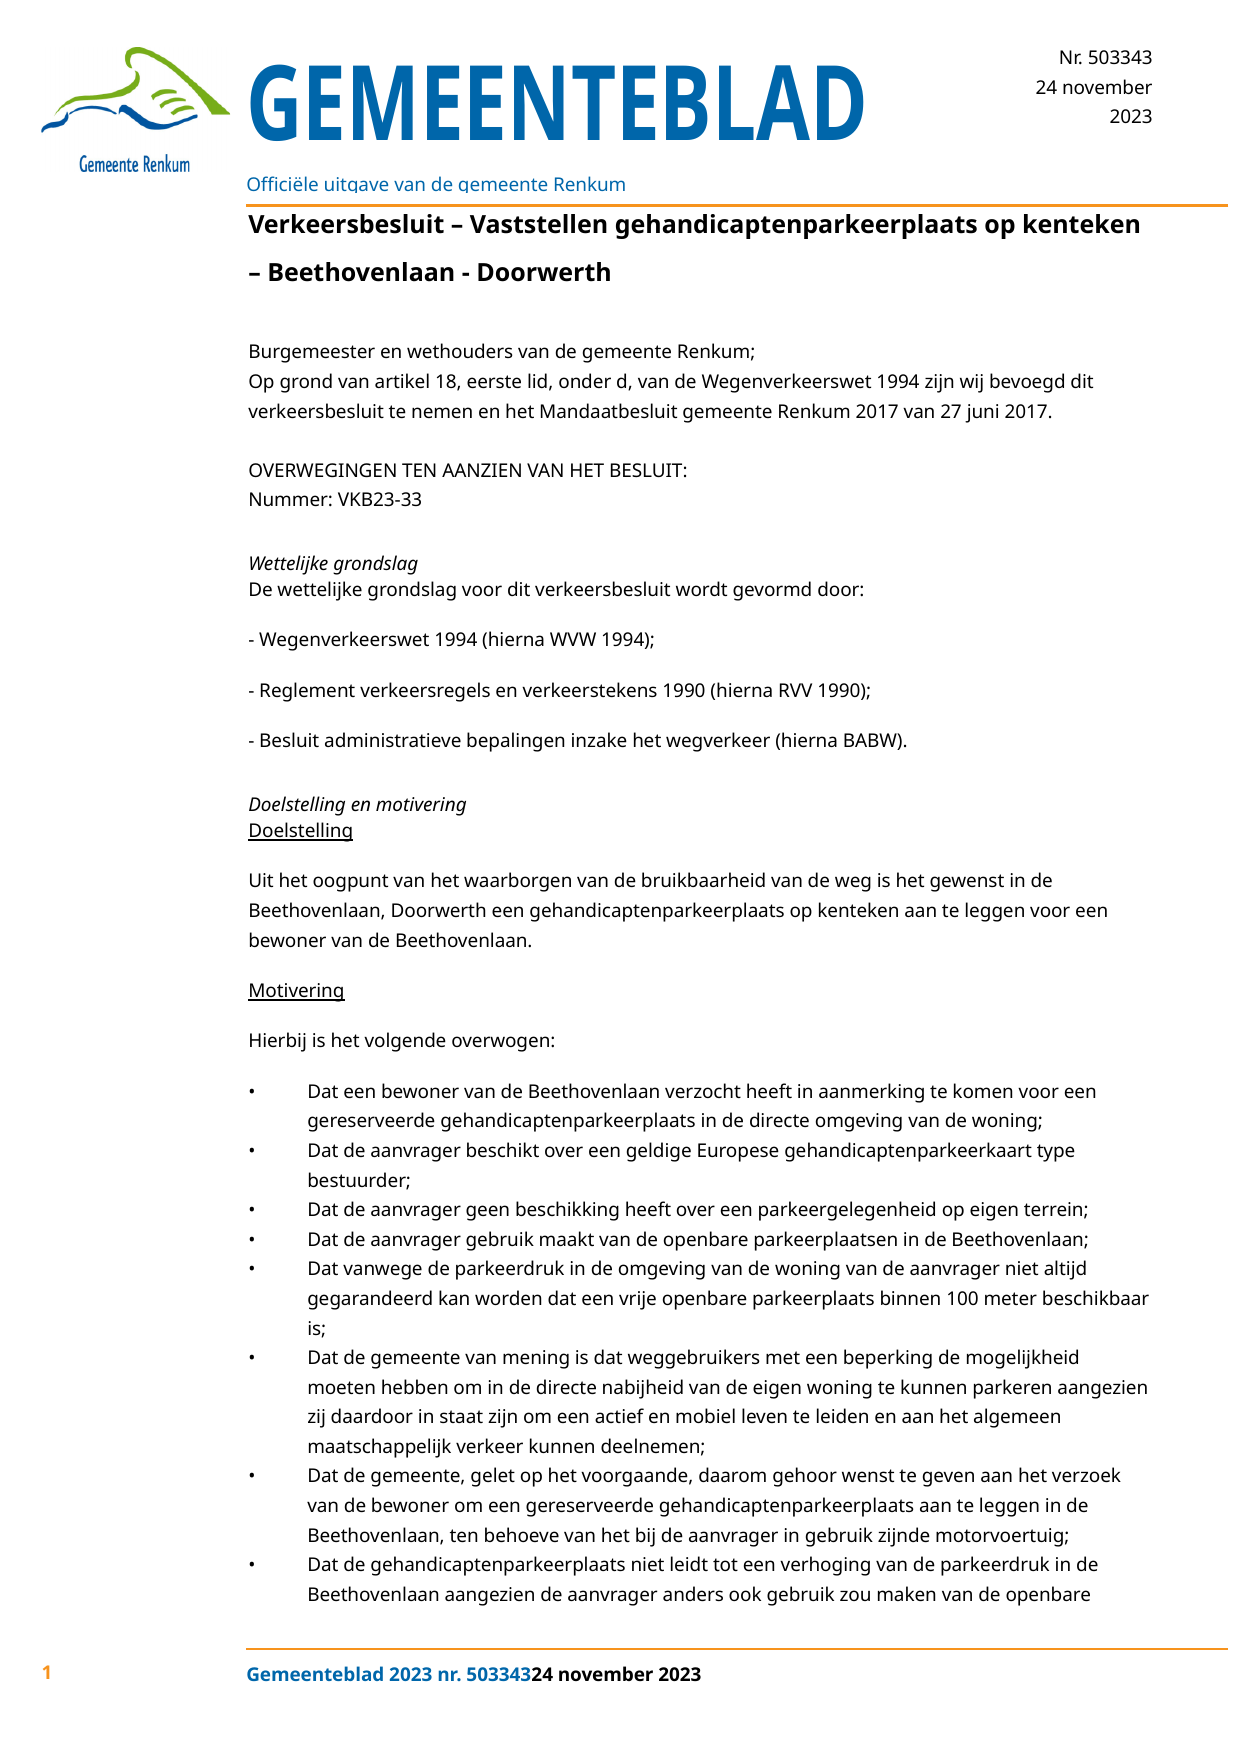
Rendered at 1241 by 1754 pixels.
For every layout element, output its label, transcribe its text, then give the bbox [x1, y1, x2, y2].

text - Reglement verkeersregels en verkeerstekens 1990 (hierna RVV 1990); [248, 677, 1152, 703]
text Op grond van artikel 18, eerste lid, onder d, van de Wegenverkeerswet 1994 zijn wij bevoegd dit verkeersbesluit te nemen en het Mandaatbesluit gemeente Renkum 2017 van 27 juni 2017. [248, 368, 1152, 423]
text Verkeersbesluit – Vaststellen gehandicaptenparkeerplaats op kenteken – Beethovenlaan - Doorwerth [248, 207, 1152, 288]
list Dat vanwege de parkeerdruk in de omgeving van de woning van de aanvrager niet altijd gegarandeerd kan worden dat een vrije openbare parkeerplaats binnen 100 meter beschikbaar is; [248, 1256, 1152, 1340]
text - Besluit administratieve bepalingen inzake het wegverkeer (hierna BABW). [248, 727, 1152, 753]
list Dat de gehandicaptenparkeerplaats niet leidt tot een verhoging van de parkeerdruk in de Beethovenlaan aangezien de aanvrager anders ook gebruik zou maken van de openbare [248, 1551, 1152, 1607]
list Dat de gemeente, gelet op het voorgaande, daarom gehoor wenst te geven aan het verzoek van de bewoner om een gereserveerde gehandicaptenparkeerplaats aan te leggen in de Beethovenlaan, ten behoeve van het bij de aanvrager in gebruik zijnde motorvoertuig; [248, 1463, 1152, 1547]
text Motivering [248, 977, 1152, 1003]
list Dat een bewoner van de Beethovenlaan verzocht heeft in aanmerking te komen voor een gereserveerde gehandicaptenparkeerplaats in de directe omgeving van de woning; [248, 1078, 1152, 1133]
picture [41, 47, 231, 172]
text Doelstelling [248, 817, 1152, 843]
list Dat de aanvrager beschikt over een geldige Europese gehandicaptenparkeerkaart type bestuurder; [248, 1137, 1152, 1192]
list Dat de aanvrager geen beschikking heeft over een parkeergelegenheid op eigen terrein; [248, 1196, 1152, 1222]
text OVERWEGINGEN TEN AANZIEN VAN HET BESLUIT: [248, 457, 1152, 483]
text Hierbij is het volgende overwogen: [248, 1028, 1152, 1053]
text Uit het oogpunt van het waarborgen van de bruikbaarheid van de weg is het gewenst in de Beethovenlaan, Doorwerth een gehandicaptenparkeerplaats op kenteken aan te leggen voor een bewoner van de Beethovenlaan. [248, 868, 1152, 952]
list Dat de aanvrager gebruik maakt van de openbare parkeerplaatsen in de Beethovenlaan; [248, 1226, 1152, 1252]
text Nummer: VKB23-33 [248, 487, 1152, 512]
text De wettelijke grondslag voor dit verkeersbesluit wordt gevormd door: [248, 576, 1152, 602]
list Dat de gemeente van mening is dat weggebruikers met een beperking de mogelijkheid moeten hebben om in de directe nabijheid van de eigen woning te kunnen parkeren aangezien zij daardoor in staat zijn om een actief en mobiel leven te leiden en aan het algemeen maatschappelijk verkeer kunnen deelnemen; [248, 1344, 1152, 1459]
text Doelstelling en motivering [248, 791, 1152, 817]
text - Wegenverkeerswet 1994 (hierna WVW 1994); [248, 627, 1152, 652]
text Wettelijke grondslag [248, 551, 1152, 576]
text Burgemeester en wethouders van de gemeente Renkum; [248, 339, 1152, 364]
